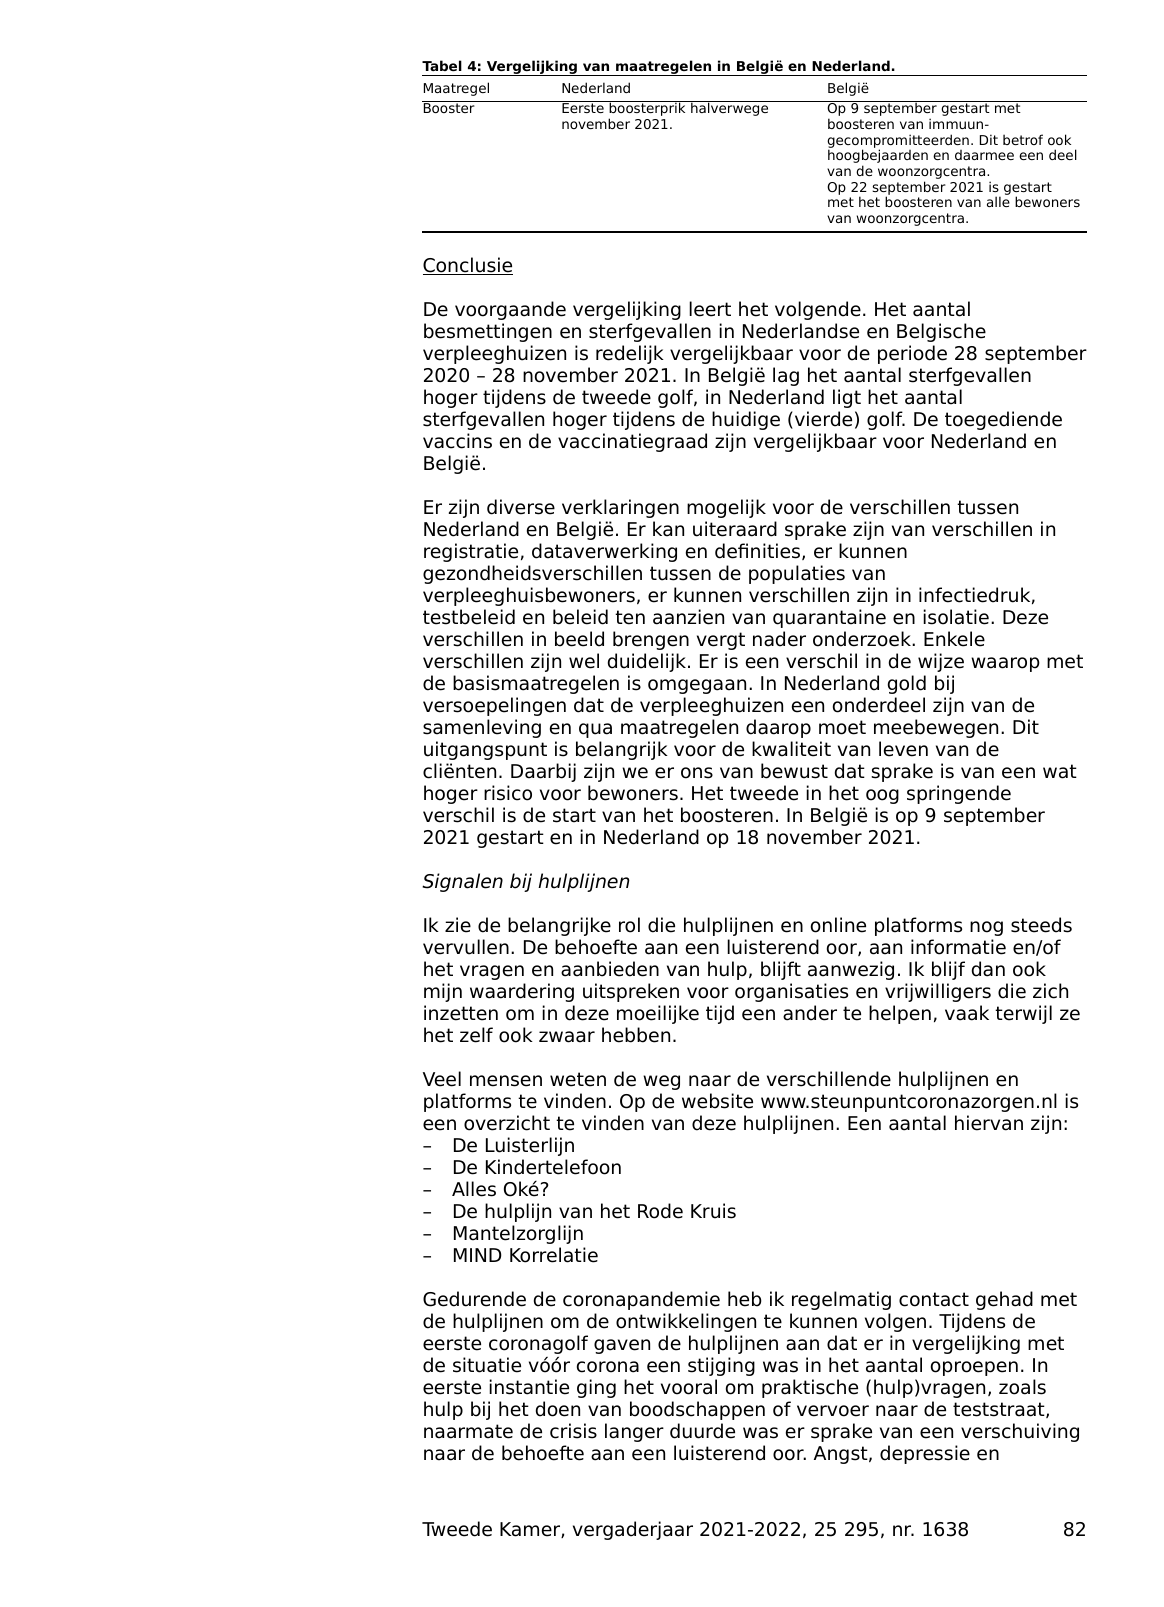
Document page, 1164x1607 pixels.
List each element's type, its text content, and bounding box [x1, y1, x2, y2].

text – De hulplijn van het Rode Kruis [422, 1201, 1087, 1223]
table_cell Nederland [555, 76, 821, 101]
text Ik zie de belangrijke rol die hulplijnen en online platforms nog steeds vervullen. De behoefte aan een luisterend oor, aan informatie en/of het vragen en aanbieden van hulp, blijft aanwezig. Ik blijf dan ook mijn waardering uitspreken voor organisaties en vrijwilligers die zich inzetten om in deze moeilijke tijd een ander te helpen, vaak terwijl ze het zelf ook zwaar hebben. [422, 915, 1087, 1047]
table_cell België [821, 76, 1087, 101]
table_cell Maatregel [422, 76, 555, 101]
subtitle Conclusie [422, 255, 1087, 277]
text De voorgaande vergelijking leert het volgende. Het aantal besmettingen en sterfgevallen in Nederlandse en Belgische verpleeghuizen is redelijk vergelijkbaar voor de periode 28 september 2020 – 28 november 2021. In België lag het aantal sterfgevallen hoger tijdens de tweede golf, in Nederland ligt het aantal sterfgevallen hoger tijdens de huidige (vierde) golf. De toegediende vaccins en de vaccinatiegraad zijn vergelijkbaar voor Nederland en België. [422, 299, 1087, 475]
text Er zijn diverse verklaringen mogelijk voor de verschillen tussen Nederland en België. Er kan uiteraard sprake zijn van verschillen in registratie, dataverwerking en definities, er kunnen gezondheidsverschillen tussen de populaties van verpleeghuisbewoners, er kunnen verschillen zijn in infectiedruk, testbeleid en beleid ten aanzien van quarantaine en isolatie. Deze verschillen in beeld brengen vergt nader onderzoek. Enkele verschillen zijn wel duidelijk. Er is een verschil in de wijze waarop met de basismaatregelen is omgegaan. In Nederland gold bij versoepelingen dat de verpleeghuizen een onderdeel zijn van de samenleving en qua maatregelen daarop moet meebewegen. Dit uitgangspunt is belangrijk voor de kwaliteit van leven van de cliënten. Daarbij zijn we er ons van bewust dat sprake is van een wat hoger risico voor bewoners. Het tweede in het oog springende verschil is de start van het boosteren. In België is op 9 september 2021 gestart en in Nederland op 18 november 2021. [422, 497, 1087, 848]
text Gedurende de coronapandemie heb ik regelmatig contact gehad met de hulplijnen om de ontwikkelingen te kunnen volgen. Tijdens de eerste coronagolf gaven de hulplijnen aan dat er in vergelijking met de situatie vóór corona een stijging was in het aantal oproepen. In eerste instantie ging het vooral om praktische (hulp)vragen, zoals hulp bij het doen van boodschappen of vervoer naar de teststraat, naarmate de crisis langer duurde was er sprake van een verschuiving naar de behoefte aan een luisterend oor. Angst, depressie en [422, 1289, 1087, 1465]
text – De Kindertelefoon [422, 1157, 1087, 1179]
table_header Tabel 4: Vergelijking van maatregelen in België en Nederland. [422, 59, 1087, 75]
text – Mantelzorglijn [422, 1223, 1087, 1245]
text – De Luisterlijn [422, 1135, 1087, 1157]
text – Alles Oké? [422, 1179, 1087, 1201]
table_cell Eerste boosterprik halverwege november 2021. [555, 102, 821, 231]
table_cell Op 9 september gestart met boosteren van immuun-gecompromitteerden. Dit betrof ook hoogbejaarden en daarmee een deel van de woonzorgcentra. Op 22 september 2021 is gestart met het boosteren van alle bewoners van woonzorgcentra. [821, 102, 1087, 231]
table_cell Booster [422, 102, 555, 231]
text Veel mensen weten de weg naar de verschillende hulplijnen en platforms te vinden. Op de website www.steunpuntcoronazorgen.nl is een overzicht te vinden van deze hulplijnen. Een aantal hiervan zijn: [422, 1069, 1087, 1135]
subtitle Signalen bij hulplijnen [422, 871, 1087, 893]
text – MIND Korrelatie [422, 1245, 1087, 1267]
